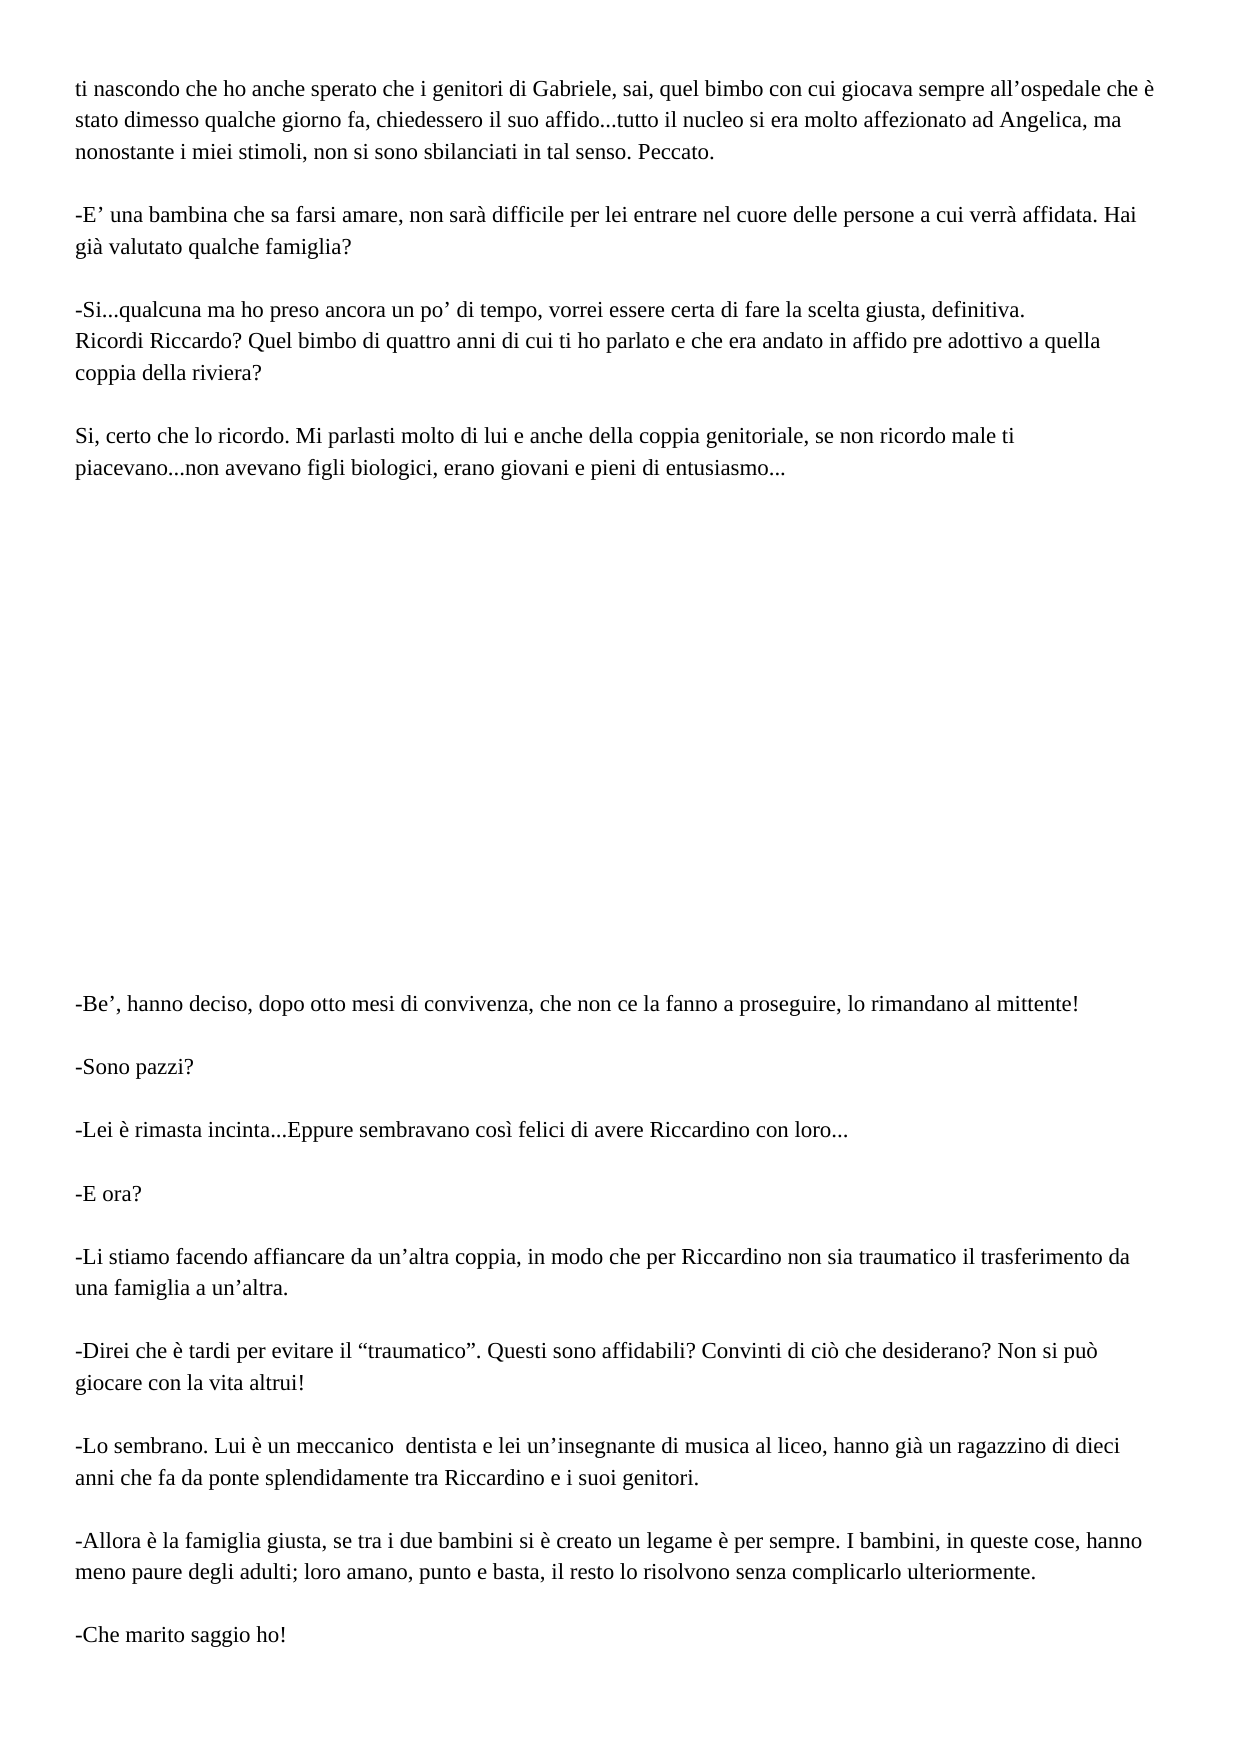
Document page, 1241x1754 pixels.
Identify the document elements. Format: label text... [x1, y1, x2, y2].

text -Si...qualcuna ma ho preso ancora un po’ di tempo, vorrei essere certa di fare la scelta giusta, definitiva. [75, 296, 1165, 322]
text Ricordi Riccardo? Quel bimbo di quattro anni di cui ti ho parlato e che era andato in affido pre adottivo a quella coppia della riviera? [75, 327, 1165, 385]
text -Allora è la famiglia giusta, se tra i due bambini si è creato un legame è per sempre. I bambini, in queste cose, hanno meno paure degli adulti; loro amano, punto e basta, il resto lo risolvono senza complicarlo ulteriormente. [75, 1527, 1165, 1585]
text ti nascondo che ho anche sperato che i genitori di Gabriele, sai, quel bimbo con cui giocava sempre all’ospedale che è stato dimesso qualche giorno fa, chiedessero il suo affido...tutto il nucleo si era molto affezionato ad Angelica, ma nonostante i miei stimoli, non si sono sbilanciati in tal senso. Peccato. [75, 75, 1165, 164]
text -Direi che è tardi per evitare il “traumatico”. Questi sono affidabili? Convinti di ciò che desiderano? Non si può giocare con la vita altrui! [75, 1337, 1165, 1395]
text -Sono pazzi? [75, 1053, 1165, 1080]
text -Che marito saggio ho! [75, 1622, 1165, 1648]
text -E’ una bambina che sa farsi amare, non sarà difficile per lei entrare nel cuore delle persone a cui verrà affidata. Hai già valutato qualche famiglia? [75, 201, 1165, 259]
text -Lo sembrano. Lui è un meccanico dentista e lei un’insegnante di musica al liceo, hanno già un ragazzino di dieci anni che fa da ponte splendidamente tra Riccardino e i suoi genitori. [75, 1432, 1165, 1490]
text -Be’, hanno deciso, dopo otto mesi di convivenza, che non ce la fanno a proseguire, lo rimandano al mittente! [75, 990, 1165, 1017]
text Si, certo che lo ricordo. Mi parlasti molto di lui e anche della coppia genitoriale, se non ricordo male ti piacevano...non avevano figli biologici, erano giovani e pieni di entusiasmo... [75, 422, 1165, 480]
text -E ora? [75, 1180, 1165, 1206]
text -Lei è rimasta incinta...Eppure sembravano così felici di avere Riccardino con loro... [75, 1117, 1165, 1143]
text -Li stiamo facendo affiancare da un’altra coppia, in modo che per Riccardino non sia traumatico il trasferimento da una famiglia a un’altra. [75, 1243, 1165, 1301]
